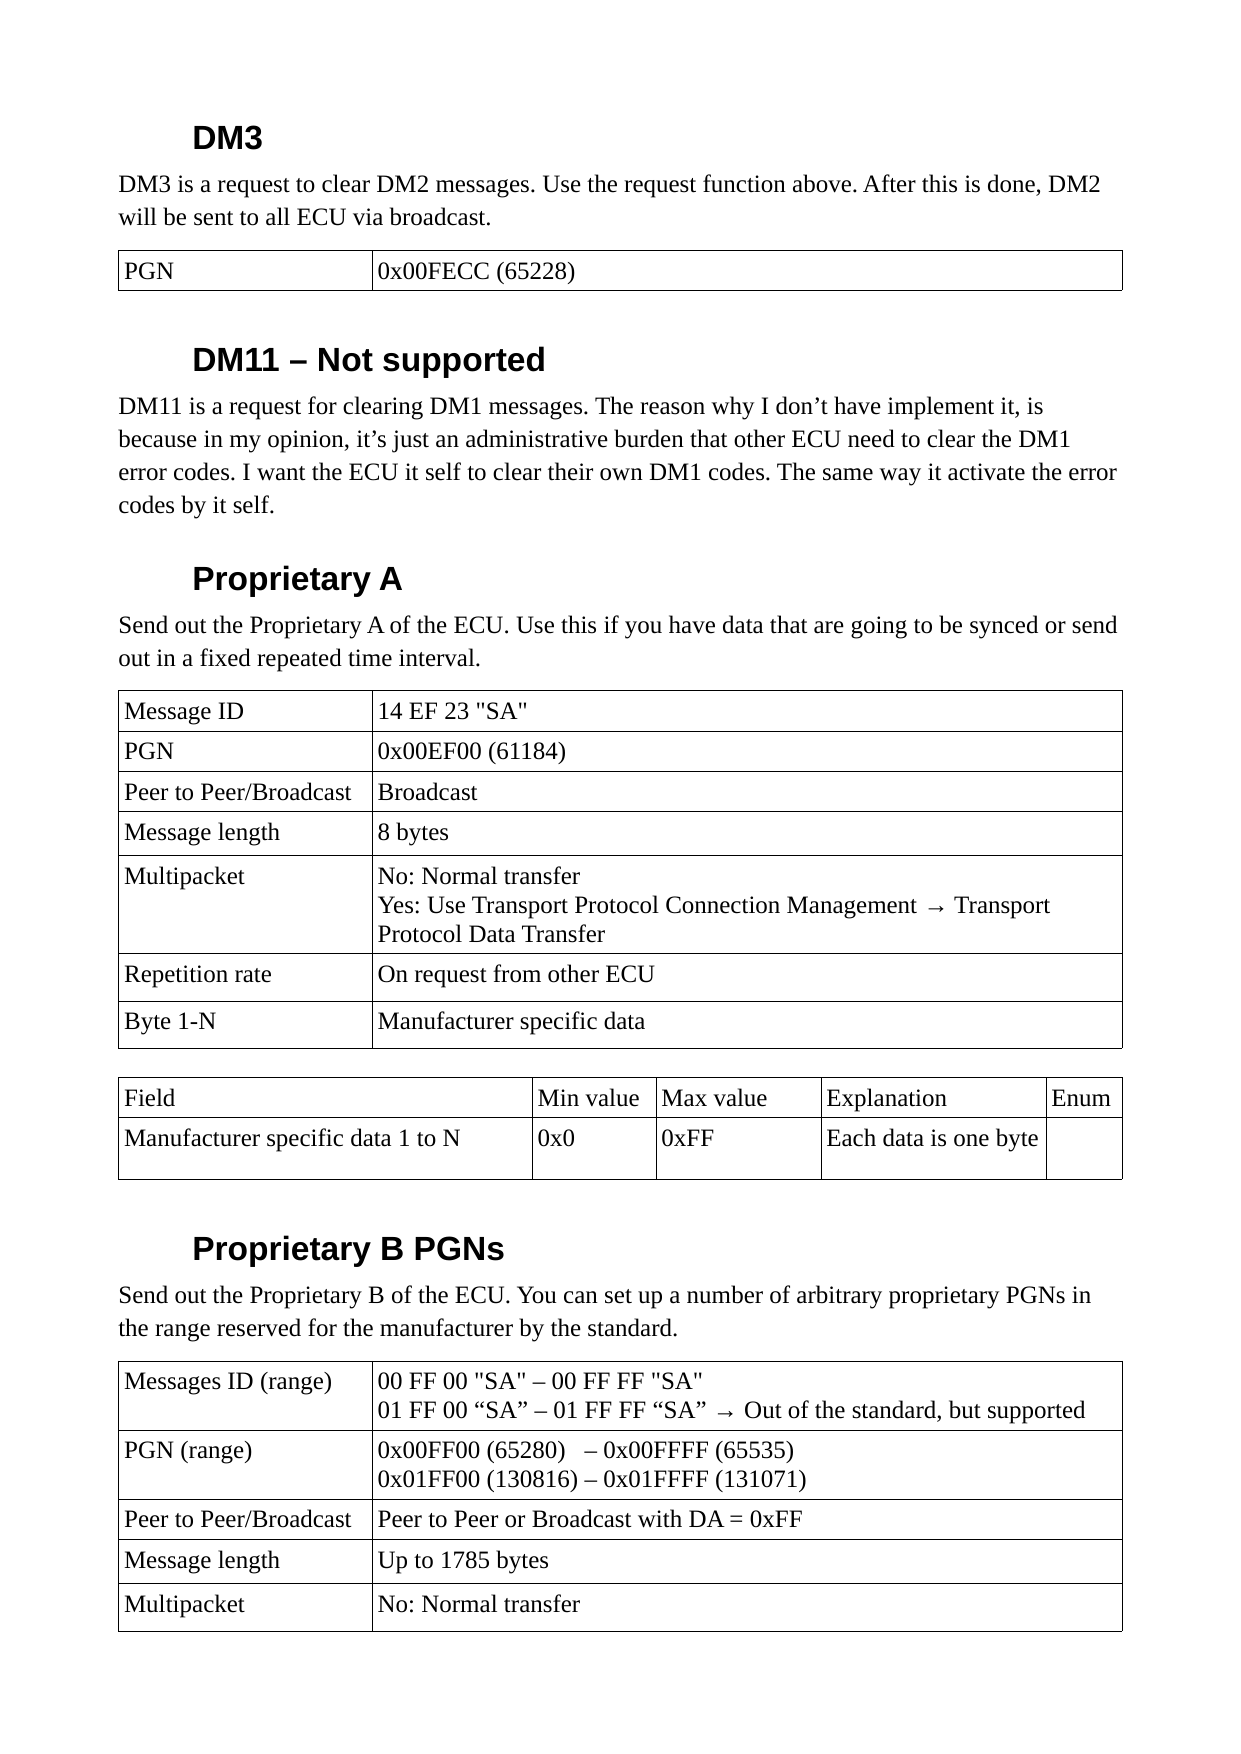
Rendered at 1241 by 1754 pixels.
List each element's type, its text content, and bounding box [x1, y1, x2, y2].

table_header Enum [1047, 1078, 1122, 1117]
subtitle Proprietary B PGNs [118, 1229, 1122, 1267]
table_header Explanation [822, 1078, 1046, 1117]
table_cell Byte 1-N [119, 1002, 372, 1048]
table_cell Peer to Peer or Broadcast with DA = 0xFF [373, 1500, 1122, 1539]
table_cell Manufacturer specific data [373, 1002, 1122, 1048]
table_header Min value [533, 1078, 656, 1117]
table_cell Broadcast [373, 772, 1122, 811]
table_cell PGN (range) [119, 1431, 372, 1499]
table_cell On request from other ECU [373, 954, 1122, 1001]
subtitle DM11 – Not supported [118, 340, 1122, 378]
table_cell Multipacket [119, 856, 372, 953]
text Send out the Proprietary B of the ECU. You can set up a number of arbitrary proprietary PGNs in the range reserved for the manufacturer by the standard. [118, 1280, 1122, 1342]
table_cell Manufacturer specific data 1 to N [119, 1118, 532, 1179]
table_header 0x00FECC (65228) [373, 251, 1122, 290]
subtitle DM3 [118, 118, 1122, 157]
table_cell Peer to Peer/Broadcast [119, 772, 372, 811]
table_cell Up to 1785 bytes [373, 1540, 1122, 1583]
table_cell No: Normal transfer Yes: Use Transport Protocol Connection Management → Transport Protocol Data Transfer [373, 856, 1122, 953]
table_header Max value [657, 1078, 821, 1117]
table_header PGN [119, 251, 372, 290]
table_cell Multipacket [119, 1584, 372, 1631]
table_cell Peer to Peer/Broadcast [119, 1500, 372, 1539]
table_cell 0x00EF00 (61184) [373, 732, 1122, 771]
table_cell 0x00FF00 (65280) – 0x00FFFF (65535) 0x01FF00 (130816) – 0x01FFFF (131071) [373, 1431, 1122, 1499]
text Send out the Proprietary A of the ECU. Use this if you have data that are going to be synced or send out in a fixed repeated time interval. [118, 610, 1122, 671]
table_cell No: Normal transfer [373, 1584, 1122, 1631]
table_header Message ID [119, 691, 372, 731]
table_header Field [119, 1078, 532, 1117]
text DM11 is a request for clearing DM1 messages. The reason why I don’t have implement it, is because in my opinion, it’s just an administrative burden that other ECU need to clear the DM1 error codes. I want the ECU it self to clear their own DM1 codes. The same way it activate the error codes by it self. [118, 391, 1122, 519]
table_header Messages ID (range) [119, 1362, 372, 1430]
table_cell Repetition rate [119, 954, 372, 1001]
table_cell 0xFF [657, 1118, 821, 1179]
table_cell 0x0 [533, 1118, 656, 1179]
subtitle Proprietary A [118, 558, 1122, 597]
table_cell PGN [119, 732, 372, 771]
table_header 00 FF 00 "SA" – 00 FF FF "SA" 01 FF 00 “SA” – 01 FF FF “SA” → Out of the standard, but supported [373, 1362, 1122, 1430]
table_cell Each data is one byte [822, 1118, 1046, 1179]
table_cell [1047, 1118, 1122, 1179]
text DM3 is a request to clear DM2 messages. Use the request function above. After this is done, DM2 will be sent to all ECU via broadcast. [118, 169, 1122, 231]
table_cell 8 bytes [373, 812, 1122, 855]
table_cell Message length [119, 1540, 372, 1583]
table_header 14 EF 23 "SA" [373, 691, 1122, 731]
table_cell Message length [119, 812, 372, 855]
